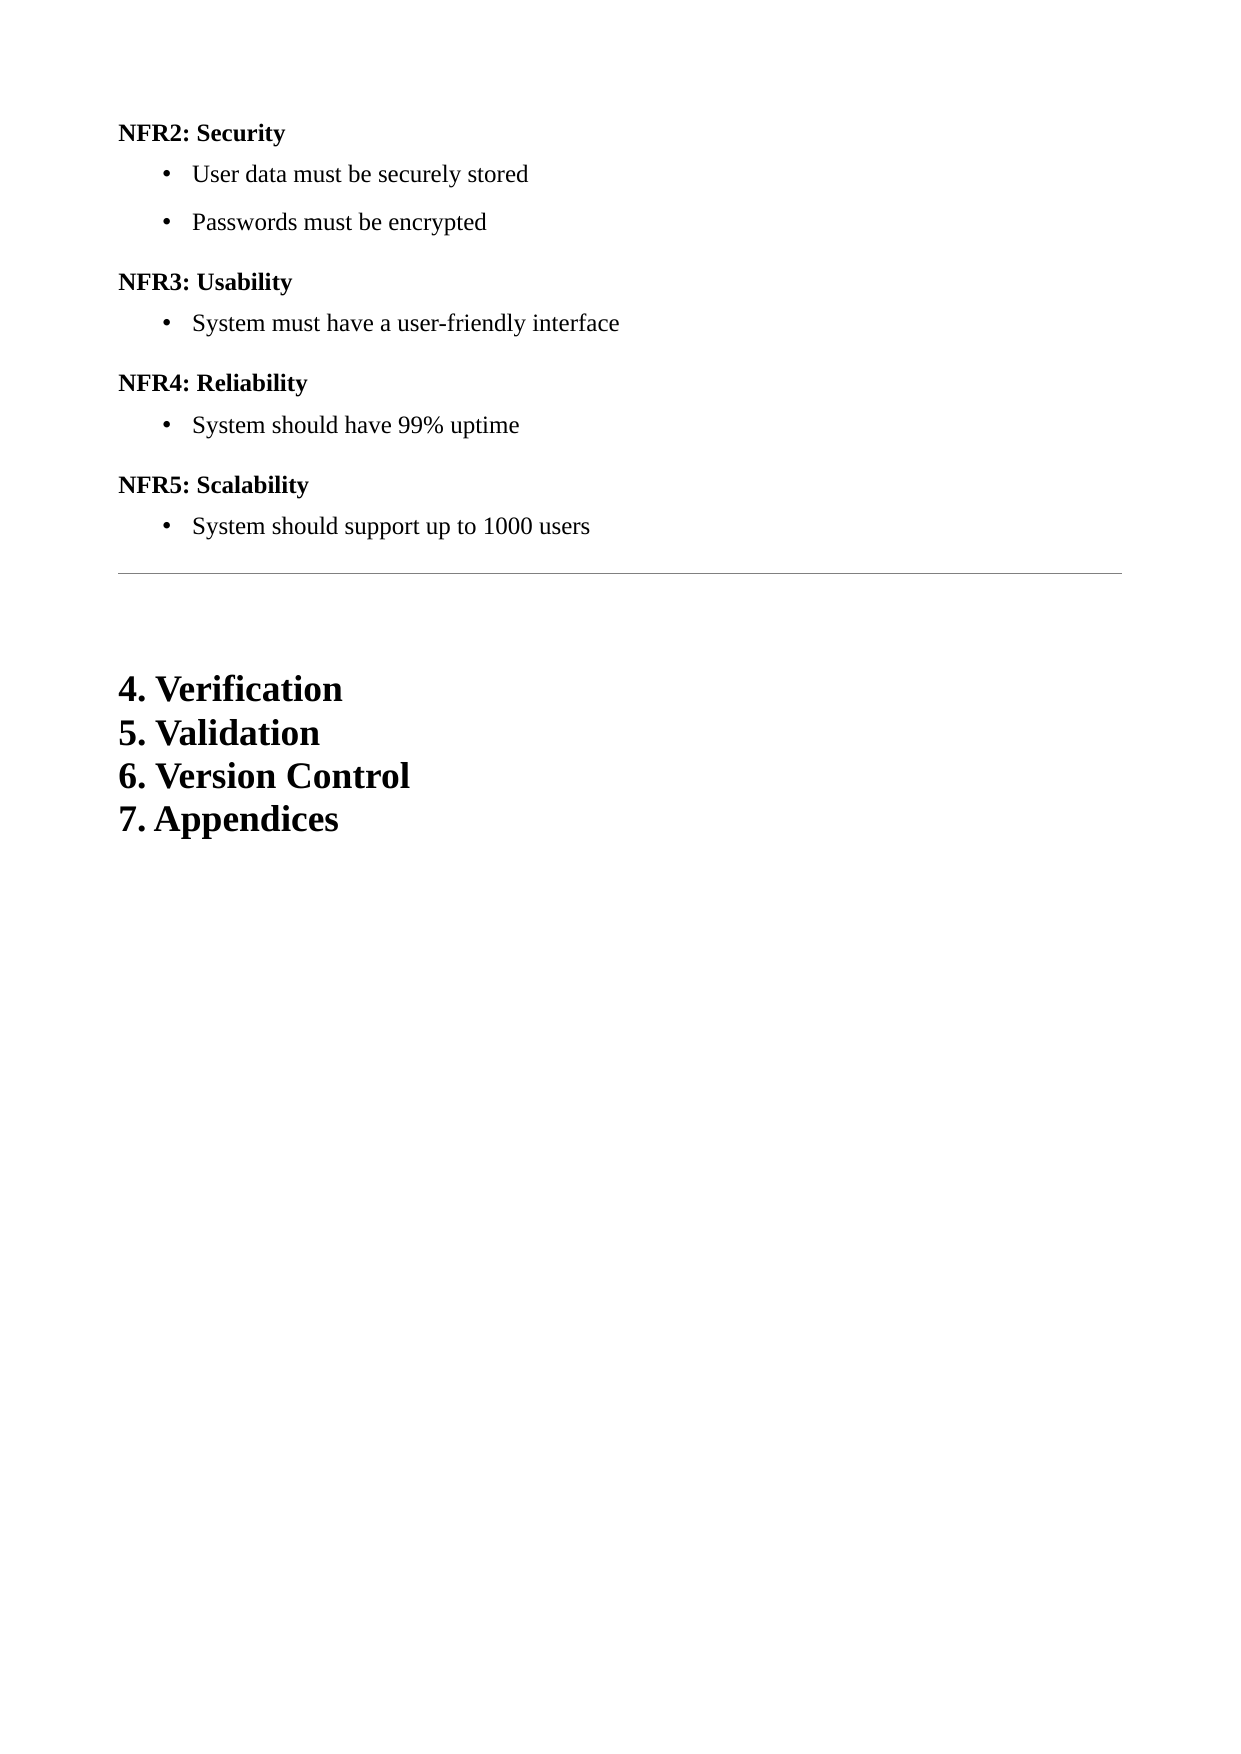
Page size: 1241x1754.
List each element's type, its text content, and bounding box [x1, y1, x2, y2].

list System should have 99% uptime [162, 410, 1122, 438]
list Passwords must be encrypted [162, 207, 1122, 236]
list System must have a user-friendly interface [162, 308, 1122, 337]
subtitle NFR4: Reliability [118, 368, 1122, 397]
subtitle NFR5: Scalability [118, 470, 1122, 498]
subtitle NFR3: Usability [118, 267, 1122, 296]
list User data must be securely stored [162, 159, 1122, 188]
list System should support up to 1000 users [162, 511, 1122, 540]
subtitle 4. Verification 5. Validation 6. Version Control 7. Appendices [118, 624, 1122, 839]
subtitle NFR2: Security [118, 118, 1122, 147]
